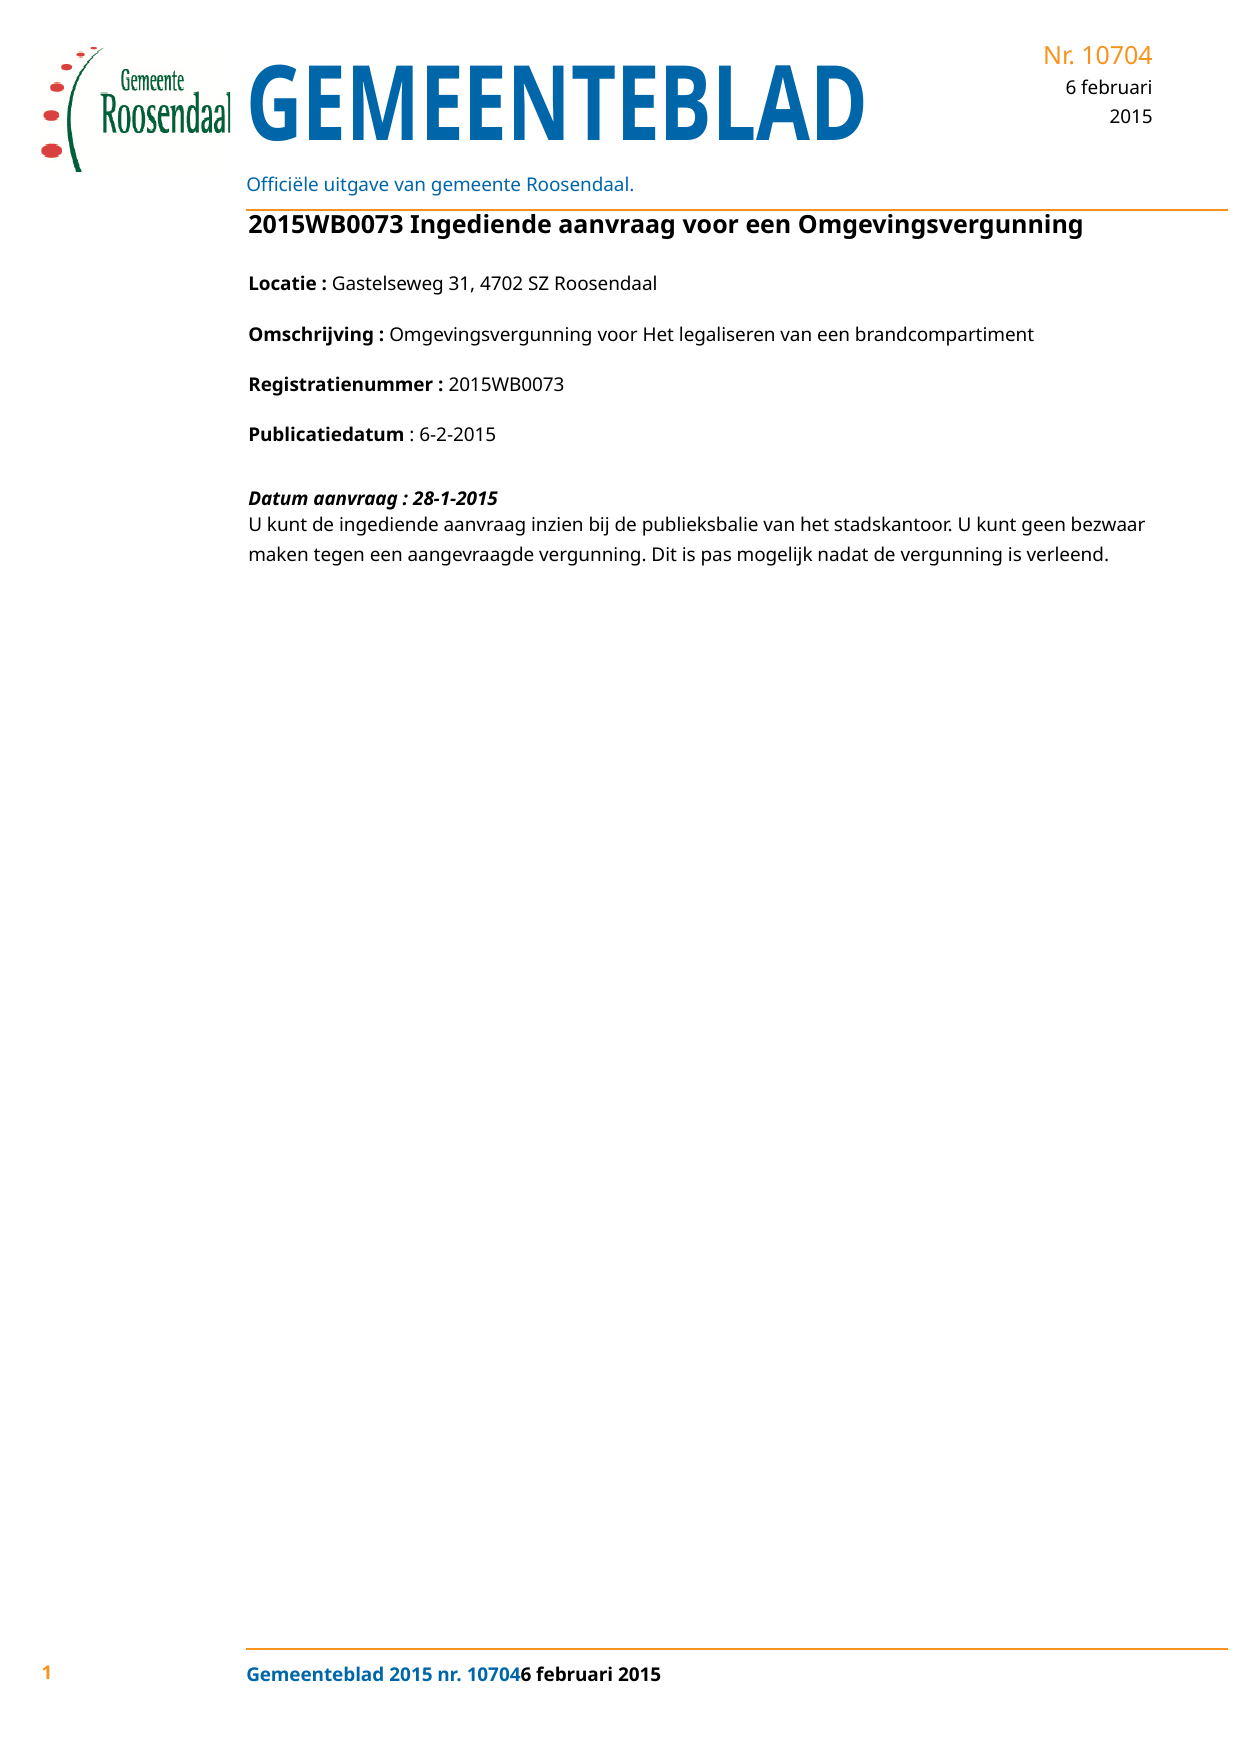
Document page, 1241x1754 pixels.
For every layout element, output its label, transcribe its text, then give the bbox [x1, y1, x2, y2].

text Locatie : Gastelseweg 31, 4702 SZ Roosendaal [248, 270, 1152, 296]
text U kunt de ingediende aanvraag inzien bij de publieksbalie van het stadskantoor. U kunt geen bezwaar maken tegen een aangevraagde vergunning. Dit is pas mogelijk nadat de vergunning is verleend. [248, 511, 1152, 567]
picture [41, 47, 231, 172]
text Publicatiedatum : 6-2-2015 [248, 422, 1152, 447]
text Omschrijving : Omgevingsvergunning voor Het legaliseren van een brandcompartiment [248, 321, 1152, 346]
text Registratienummer : 2015WB0073 [248, 371, 1152, 397]
text Datum aanvraag : 28-1-2015 [248, 486, 1152, 511]
text 2015WB0073 Ingediende aanvraag voor een Omgevingsvergunning [248, 211, 1152, 241]
